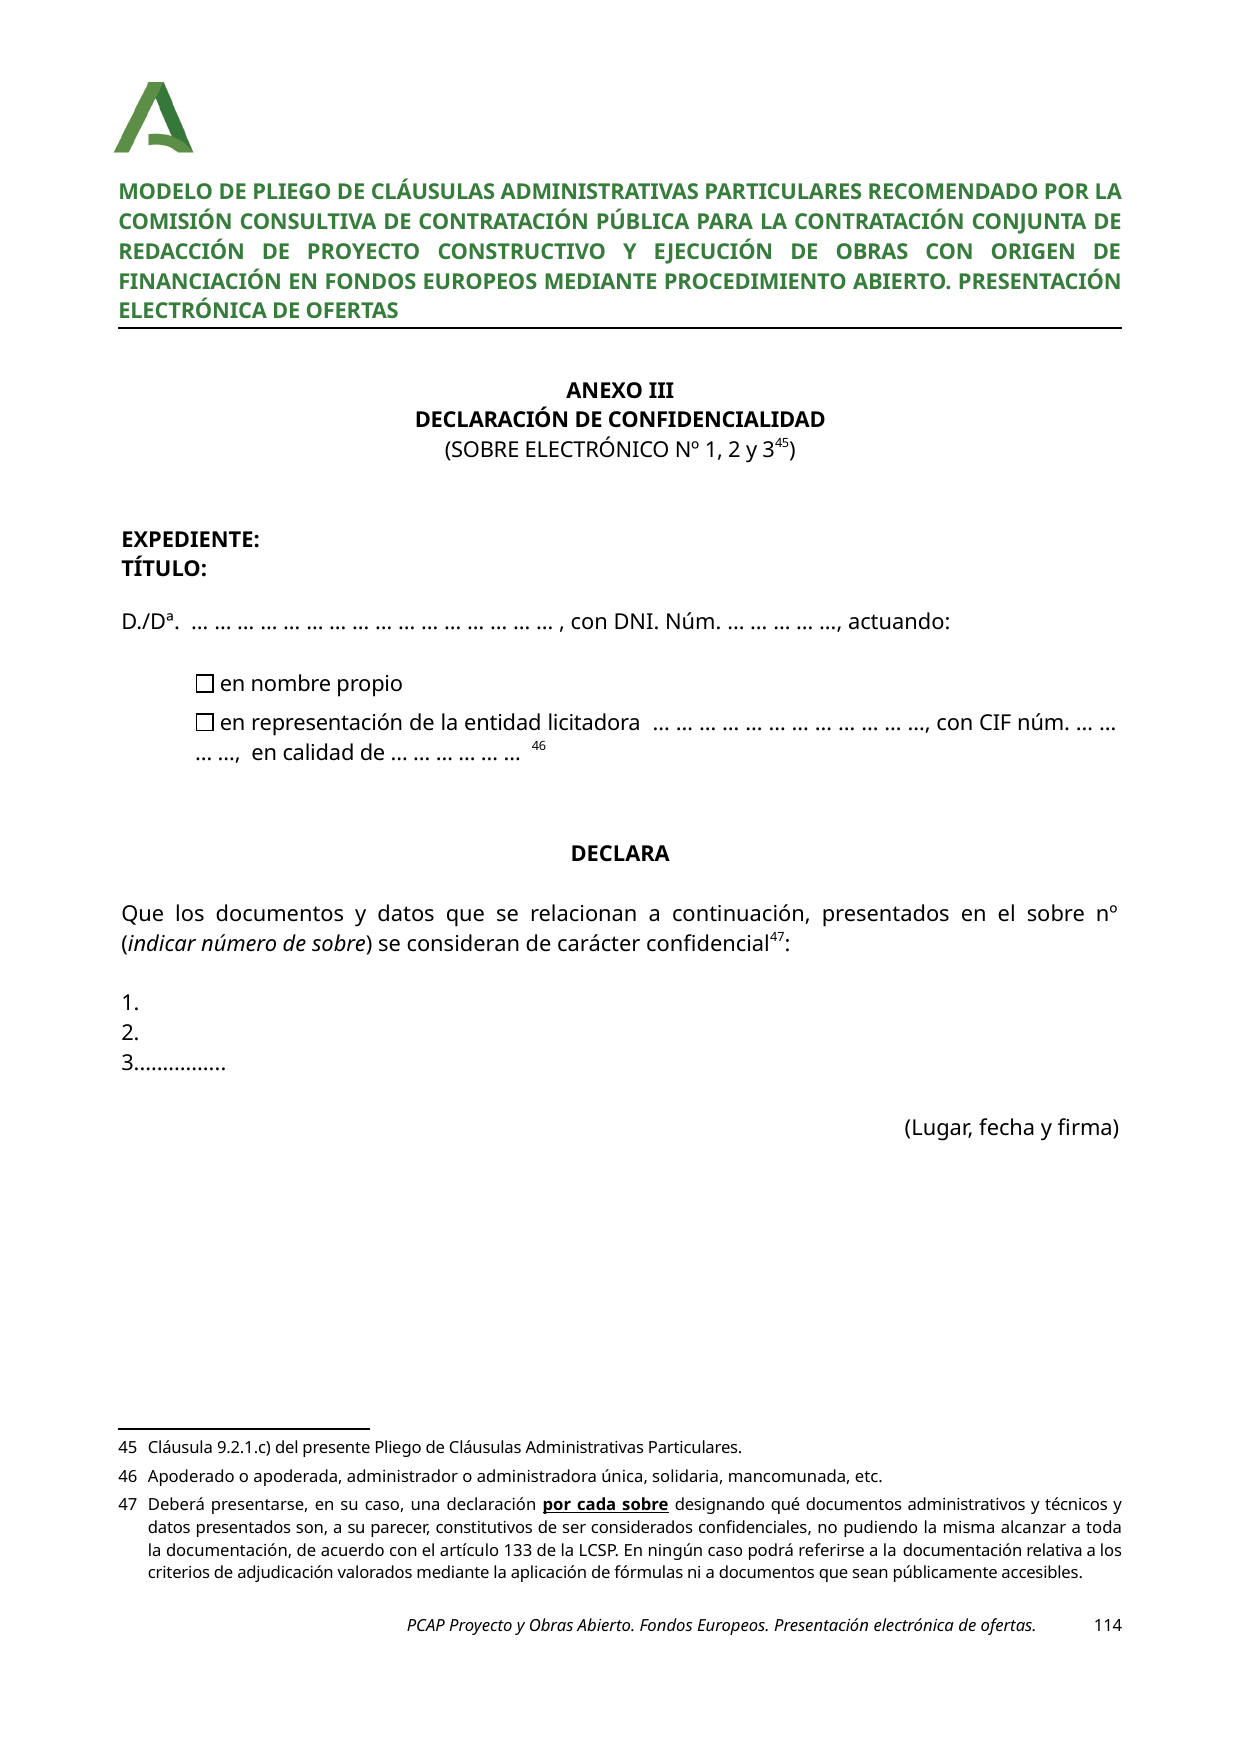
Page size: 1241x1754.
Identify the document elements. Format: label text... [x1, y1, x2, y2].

text Apoderado o apoderada, administrador o administradora única, solidaria, mancomunada, etc. [118, 1464, 1122, 1487]
text D./Dª. … … … … … … … … … … … … … … … … , con DNI. Núm. … … … … …, actuando: [118, 606, 1122, 636]
text (SOBRE ELECTRÓNICO Nº 1, 2 y 3) [118, 434, 1122, 464]
text en representación de la entidad licitadora … … … … … … … … … … … …, con CIF núm. … … … …, en calidad de … … … … … … [192, 704, 1122, 770]
text TÍTULO: [118, 553, 1122, 583]
text DECLARACIÓN DE CONFIDENCIALIDAD [118, 404, 1122, 434]
text DECLARA [118, 838, 1122, 868]
text EXPEDIENTE: [118, 524, 1122, 553]
text Cláusula 9.2.1.c) del presente Pliego de Cláusulas Administrativas Particulares. [118, 1436, 1122, 1458]
text 1. [118, 987, 1122, 1017]
text MODELO DE PLIEGO DE CLÁUSULAS ADMINISTRATIVAS PARTICULARES RECOMENDADO POR LA COMISIÓN CONSULTIVA DE CONTRATACIÓN PÚBLICA PARA LA CONTRATACIÓN CONJUNTA DE REDACCIÓN DE PROYECTO CONSTRUCTIVO Y EJECUCIÓN DE OBRAS CON ORIGEN DE FINANCIACIÓN EN FONDOS EUROPEOS MEDIANTE PROCEDIMIENTO ABIERTO. PRESENTACIÓN ELECTRÓNICA DE OFERTAS [118, 176, 1122, 327]
text ANEXO III [118, 372, 1122, 404]
picture [109, 77, 198, 157]
text 2. [118, 1017, 1122, 1047]
text 3.…………... [118, 1047, 1122, 1077]
text (Lugar, fecha y firma) [118, 1109, 1122, 1142]
text Deberá presentarse, en su caso, una declaración por cada sobre designando qué documentos administrativos y técnicos y datos presentados son, a su parecer, constitutivos de ser considerados confidenciales, no pudiendo la misma alcanzar a toda la documentación, de acuerdo con el artículo 133 de la LCSP. En ningún caso podrá referirse a la documentación relativa a los criterios de adjudicación valorados mediante la aplicación de fórmulas ni a documentos que sean públicamente accesibles. [118, 1493, 1122, 1584]
text en nombre propio [189, 668, 1122, 698]
text Que los documentos y datos que se relacionan a continuación, presentados en el sobre nº (indicar número de sobre) se consideran de carácter confidencial: [118, 898, 1122, 957]
